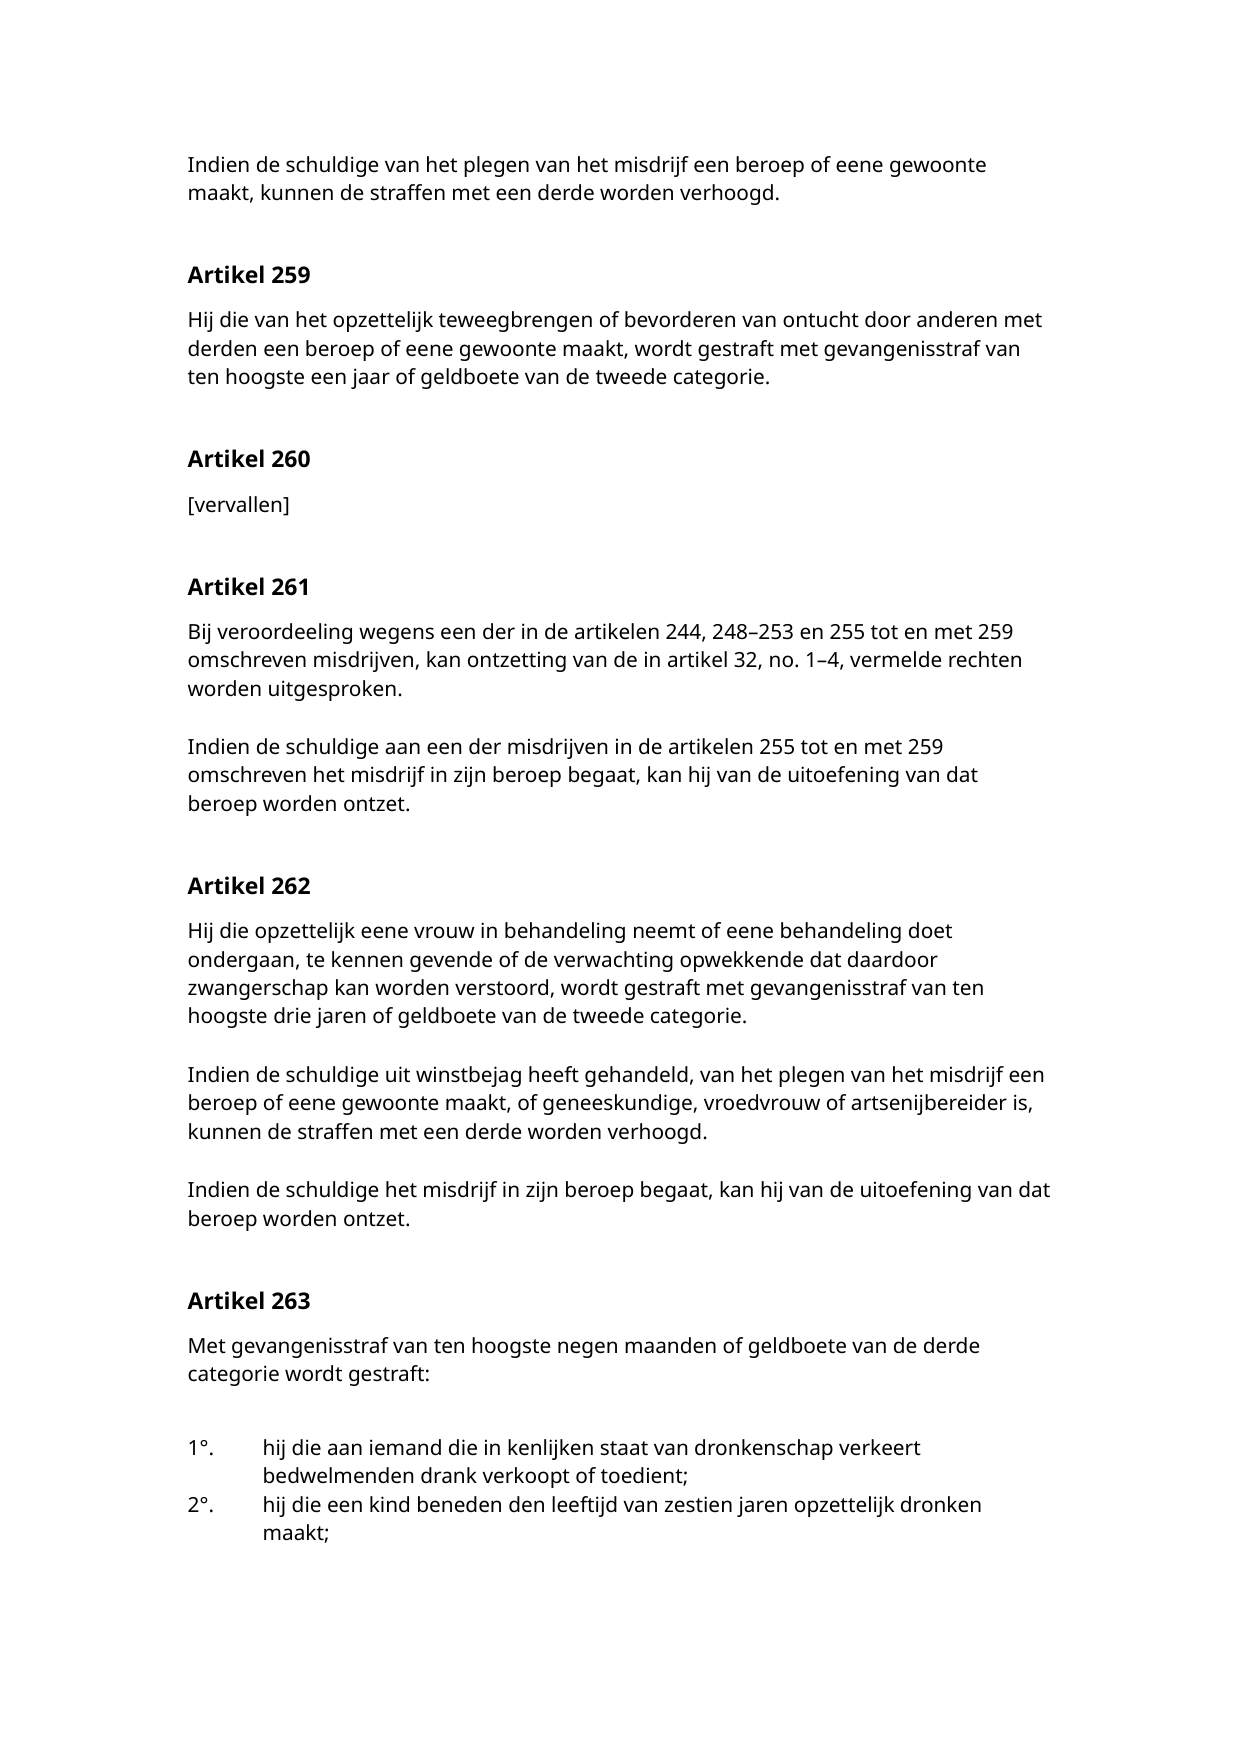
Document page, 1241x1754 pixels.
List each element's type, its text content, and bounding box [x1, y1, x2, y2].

text Bij veroordeeling wegens een der in de artikelen 244, 248–253 en 255 tot en met 259 omschreven misdrijven, kan ontzetting van de in artikel 32, no. 1–4, vermelde rechten worden uitgesproken. [187, 617, 1053, 702]
text Hij die opzettelijk eene vrouw in behandeling neemt of eene behandeling doet ondergaan, te kennen gevende of de verwachting opwekkende dat daardoor zwangerschap kan worden verstoord, wordt gestraft met gevangenisstraf van ten hoogste drie jaren of geldboete van de tweede categorie. [187, 916, 1053, 1030]
list hij die aan iemand die in kenlijken staat van dronkenschap verkeert bedwelmenden drank verkoopt of toedient; [187, 1433, 1053, 1490]
subtitle Artikel 259 [187, 259, 1053, 291]
text [vervallen] [187, 490, 1053, 518]
text Hij die van het opzettelijk teweegbrengen of bevorderen van ontucht door anderen met derden een beroep of eene gewoonte maakt, wordt gestraft met gevangenisstraf van ten hoogste een jaar of geldboete van de tweede categorie. [187, 306, 1053, 391]
subtitle Artikel 262 [187, 870, 1053, 901]
subtitle Artikel 261 [187, 571, 1053, 602]
subtitle Artikel 263 [187, 1285, 1053, 1316]
text Indien de schuldige van het plegen van het misdrijf een beroep of eene gewoonte maakt, kunnen de straffen met een derde worden verhoogd. [187, 150, 1053, 207]
text Indien de schuldige uit winstbejag heeft gehandeld, van het plegen van het misdrijf een beroep of eene gewoonte maakt, of geneeskundige, vroedvrouw of artsenijbereider is, kunnen de straffen met een derde worden verhoogd. [187, 1060, 1053, 1145]
list hij die een kind beneden den leeftijd van zestien jaren opzettelijk dronken maakt; [187, 1490, 1053, 1547]
text Met gevangenisstraf van ten hoogste negen maanden of geldboete van de derde categorie wordt gestraft: [187, 1331, 1053, 1388]
subtitle Artikel 260 [187, 443, 1053, 475]
text Indien de schuldige aan een der misdrijven in de artikelen 255 tot en met 259 omschreven het misdrijf in zijn beroep begaat, kan hij van de uitoefening van dat beroep worden ontzet. [187, 732, 1053, 817]
text Indien de schuldige het misdrijf in zijn beroep begaat, kan hij van de uitoefening van dat beroep worden ontzet. [187, 1175, 1053, 1232]
